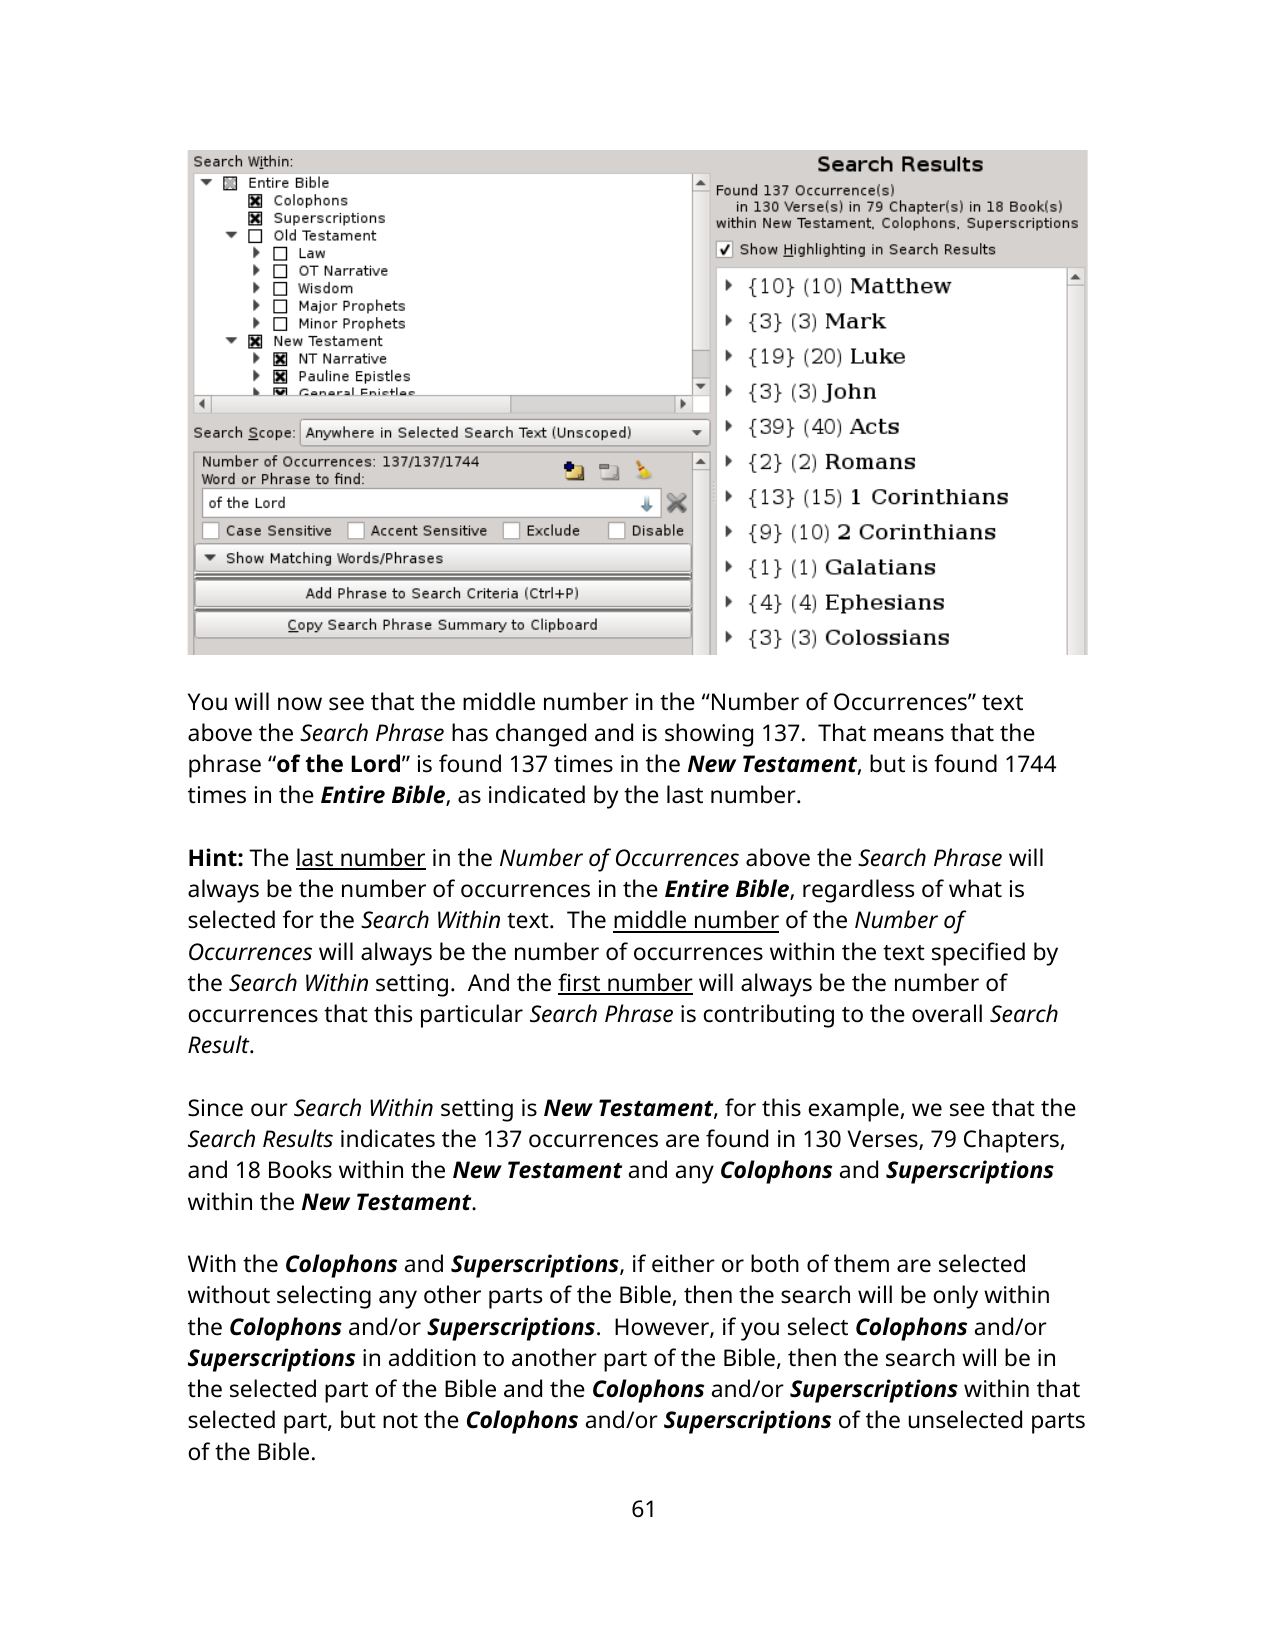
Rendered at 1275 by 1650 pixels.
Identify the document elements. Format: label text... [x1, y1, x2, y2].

text Since our Search Within setting is New Testament, for this example, we see that the Search Results indicates the 137 occurrences are found in 130 Verses, 79 Chapters, and 18 Books within the New Testament and any Colophons and Superscriptions within the New Testament. [187, 1092, 1087, 1217]
text With the Colophons and Superscriptions, if either or both of them are selected without selecting any other parts of the Bible, then the search will be only within the Colophons and/or Superscriptions. However, if you select Colophons and/or Superscriptions in addition to another part of the Bible, then the search will be in the selected part of the Bible and the Colophons and/or Superscriptions within that selected part, but not the Colophons and/or Superscriptions of the unselected parts of the Bible. [187, 1248, 1087, 1467]
text You will now see that the middle number in the “Number of Occurrences” text above the Search Phrase has changed and is showing 137. That means that the phrase “of the Lord” is found 137 times in the New Testament, but is found 1744 times in the Entire Bible, as indicated by the last number. [187, 686, 1087, 811]
text Hint: The last number in the Number of Occurrences above the Search Phrase will always be the number of occurrences in the Entire Bible, regardless of what is selected for the Search Within text. The middle number of the Number of Occurrences will always be the number of occurrences within the text specified by the Search Within setting. And the first number will always be the number of occurrences that this particular Search Phrase is contributing to the overall Search Result. [187, 842, 1087, 1061]
picture [187, 150, 1088, 655]
